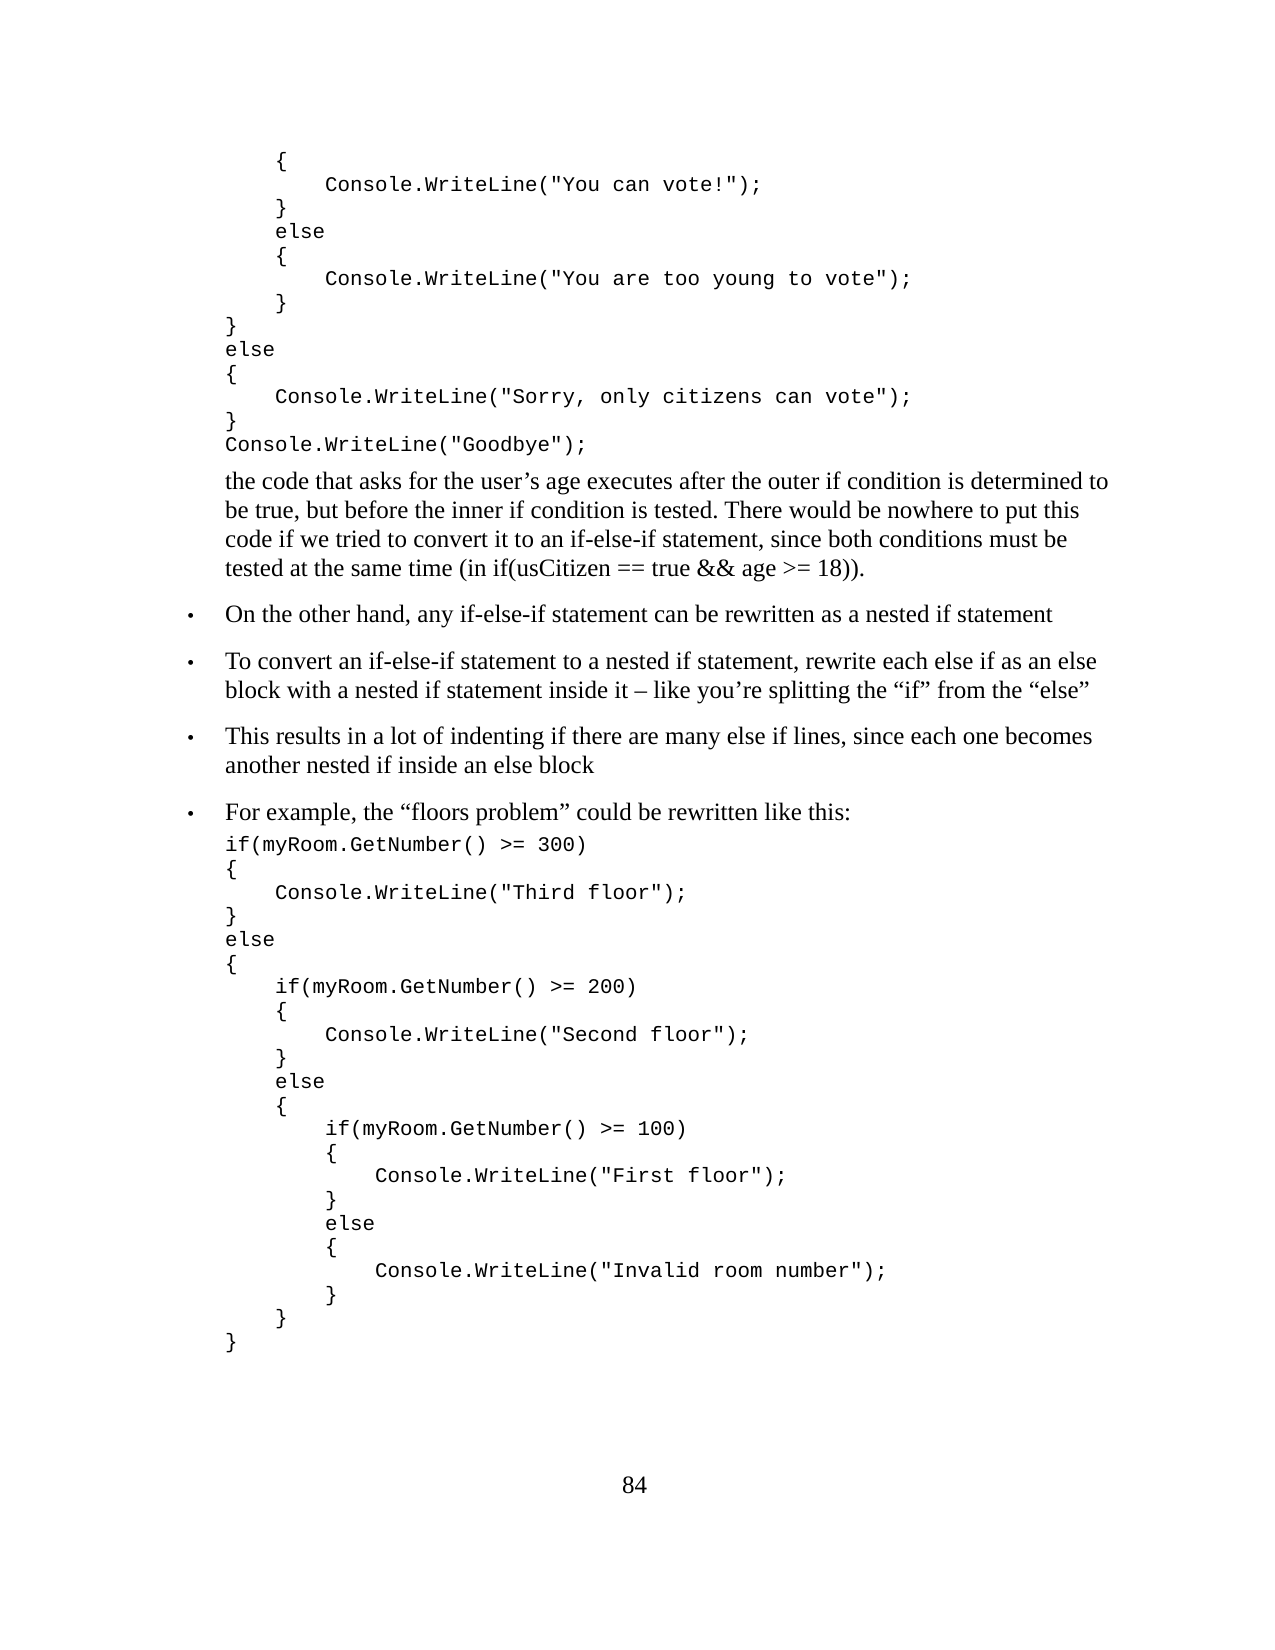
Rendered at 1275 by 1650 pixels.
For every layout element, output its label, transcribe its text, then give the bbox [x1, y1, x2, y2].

list For example, the “floors problem” could be rewritten like this: [187, 797, 1125, 826]
list { [187, 1142, 1125, 1166]
list } [187, 1331, 1125, 1355]
list To convert an if-else-if statement to a nested if statement, rewrite each else if as an else block with a nested if statement inside it – like you’re splitting the “if” from the “else” [187, 646, 1125, 703]
list { [187, 858, 1125, 882]
list Console.WriteLine("Invalid room number"); [187, 1260, 1125, 1284]
list { [187, 1000, 1125, 1024]
list Console.WriteLine("First floor"); [187, 1166, 1125, 1189]
list } [187, 292, 1125, 316]
list else [187, 339, 1125, 363]
list else [187, 929, 1125, 953]
list else [187, 221, 1125, 244]
list Console.WriteLine("You can vote!"); [187, 174, 1125, 197]
list if(myRoom.GetNumber() >= 200) [187, 976, 1125, 1000]
list { [187, 150, 1125, 174]
list On the other hand, any if-else-if statement can be rewritten as a nested if statement [187, 599, 1125, 628]
list Console.WriteLine("Sorry, only citizens can vote"); [187, 386, 1125, 410]
list { [187, 244, 1125, 268]
list } [187, 410, 1125, 434]
list } [187, 197, 1125, 221]
list else [187, 1071, 1125, 1094]
list else [187, 1213, 1125, 1236]
list Console.WriteLine("Second floor"); [187, 1024, 1125, 1047]
list the code that asks for the user’s age executes after the outer if condition is determined to be true, but before the inner if condition is tested. There would be nowhere to put this code if we tried to convert it to an if-else-if statement, since both conditions must be tested at the same time (in if(usCitizen == true && age >= 18)). [187, 466, 1125, 581]
list { [187, 363, 1125, 386]
list } [187, 1047, 1125, 1071]
list { [187, 953, 1125, 976]
list if(myRoom.GetNumber() >= 300) [187, 834, 1125, 858]
list } [187, 1189, 1125, 1213]
list Console.WriteLine("Third floor"); [187, 882, 1125, 905]
list } [187, 316, 1125, 339]
list if(myRoom.GetNumber() >= 100) [187, 1118, 1125, 1142]
list } [187, 1307, 1125, 1331]
list Console.WriteLine("Goodbye"); [187, 434, 1125, 457]
list Console.WriteLine("You are too young to vote"); [187, 268, 1125, 292]
list This results in a lot of indenting if there are many else if lines, since each one becomes another nested if inside an else block [187, 721, 1125, 779]
list { [187, 1236, 1125, 1260]
list } [187, 905, 1125, 929]
list { [187, 1094, 1125, 1118]
list } [187, 1284, 1125, 1307]
